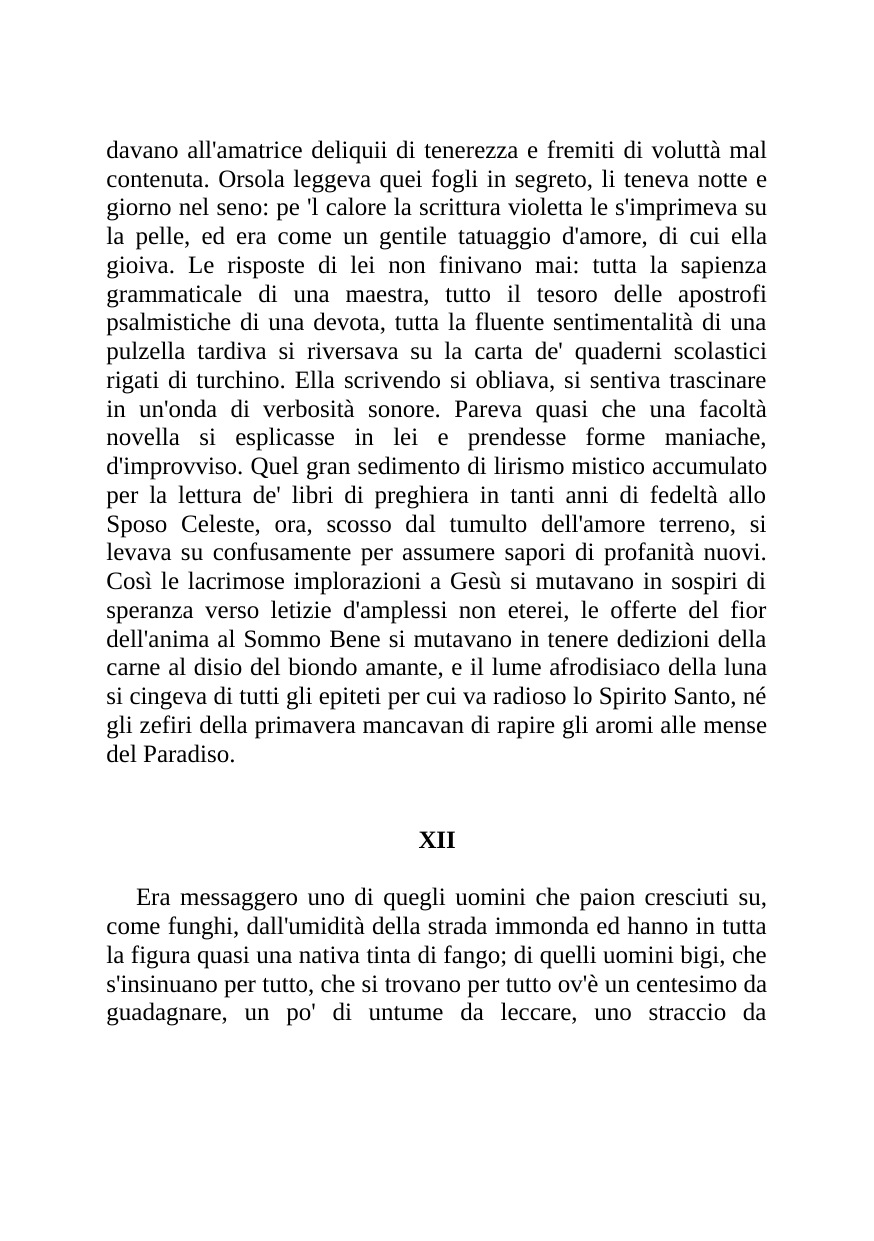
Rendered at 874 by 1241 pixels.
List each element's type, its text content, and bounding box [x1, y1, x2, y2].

text davano all'amatrice deliquii di tenerezza e fremiti di voluttà mal contenuta. Orsola leggeva quei fogli in segreto, li teneva notte e giorno nel seno: pe 'l calore la scrittura violetta le s'imprimeva su la pelle, ed era come un gentile tatuaggio d'amore, di cui ella gioiva. Le risposte di lei non finivano mai: tutta la sapienza grammaticale di una maestra, tutto il tesoro delle apostrofi psalmistiche di una devota, tutta la fluente sentimentalità di una pulzella tardiva si riversava su la carta de' quaderni scolastici rigati di turchino. Ella scrivendo si obliava, si sentiva trascinare in un'onda di verbosità sonore. Pareva quasi che una facoltà novella si esplicasse in lei e prendesse forme maniache, d'improvviso. Quel gran sedimento di lirismo mistico accumulato per la lettura de' libri di preghiera in tanti anni di fedeltà allo Sposo Celeste, ora, scosso dal tumulto dell'amore terreno, si levava su confusamente per assumere sapori di profanità nuovi. Così le lacrimose implorazioni a Gesù si mutavano in sospiri di speranza verso letizie d'amplessi non eterei, le offerte del fior dell'anima al Sommo Bene si mutavano in tenere dedizioni della carne al disio del biondo amante, e il lume afrodisiaco della luna si cingeva di tutti gli epiteti per cui va radioso lo Spirito Santo, né gli zefiri della primavera mancavan di rapire gli aromi alle mense del Paradiso. [106, 135, 768, 767]
text XII [106, 825, 768, 854]
text Era messaggero uno di quegli uomini che paion cresciuti su, come funghi, dall'umidità della strada immonda ed hanno in tutta la figura quasi una nativa tinta di fango; di quelli uomini bigi, che s'insinuano per tutto, che si trovano per tutto ov'è un centesimo da guadagnare, un po' di untume da leccare, uno straccio da [106, 882, 768, 1026]
